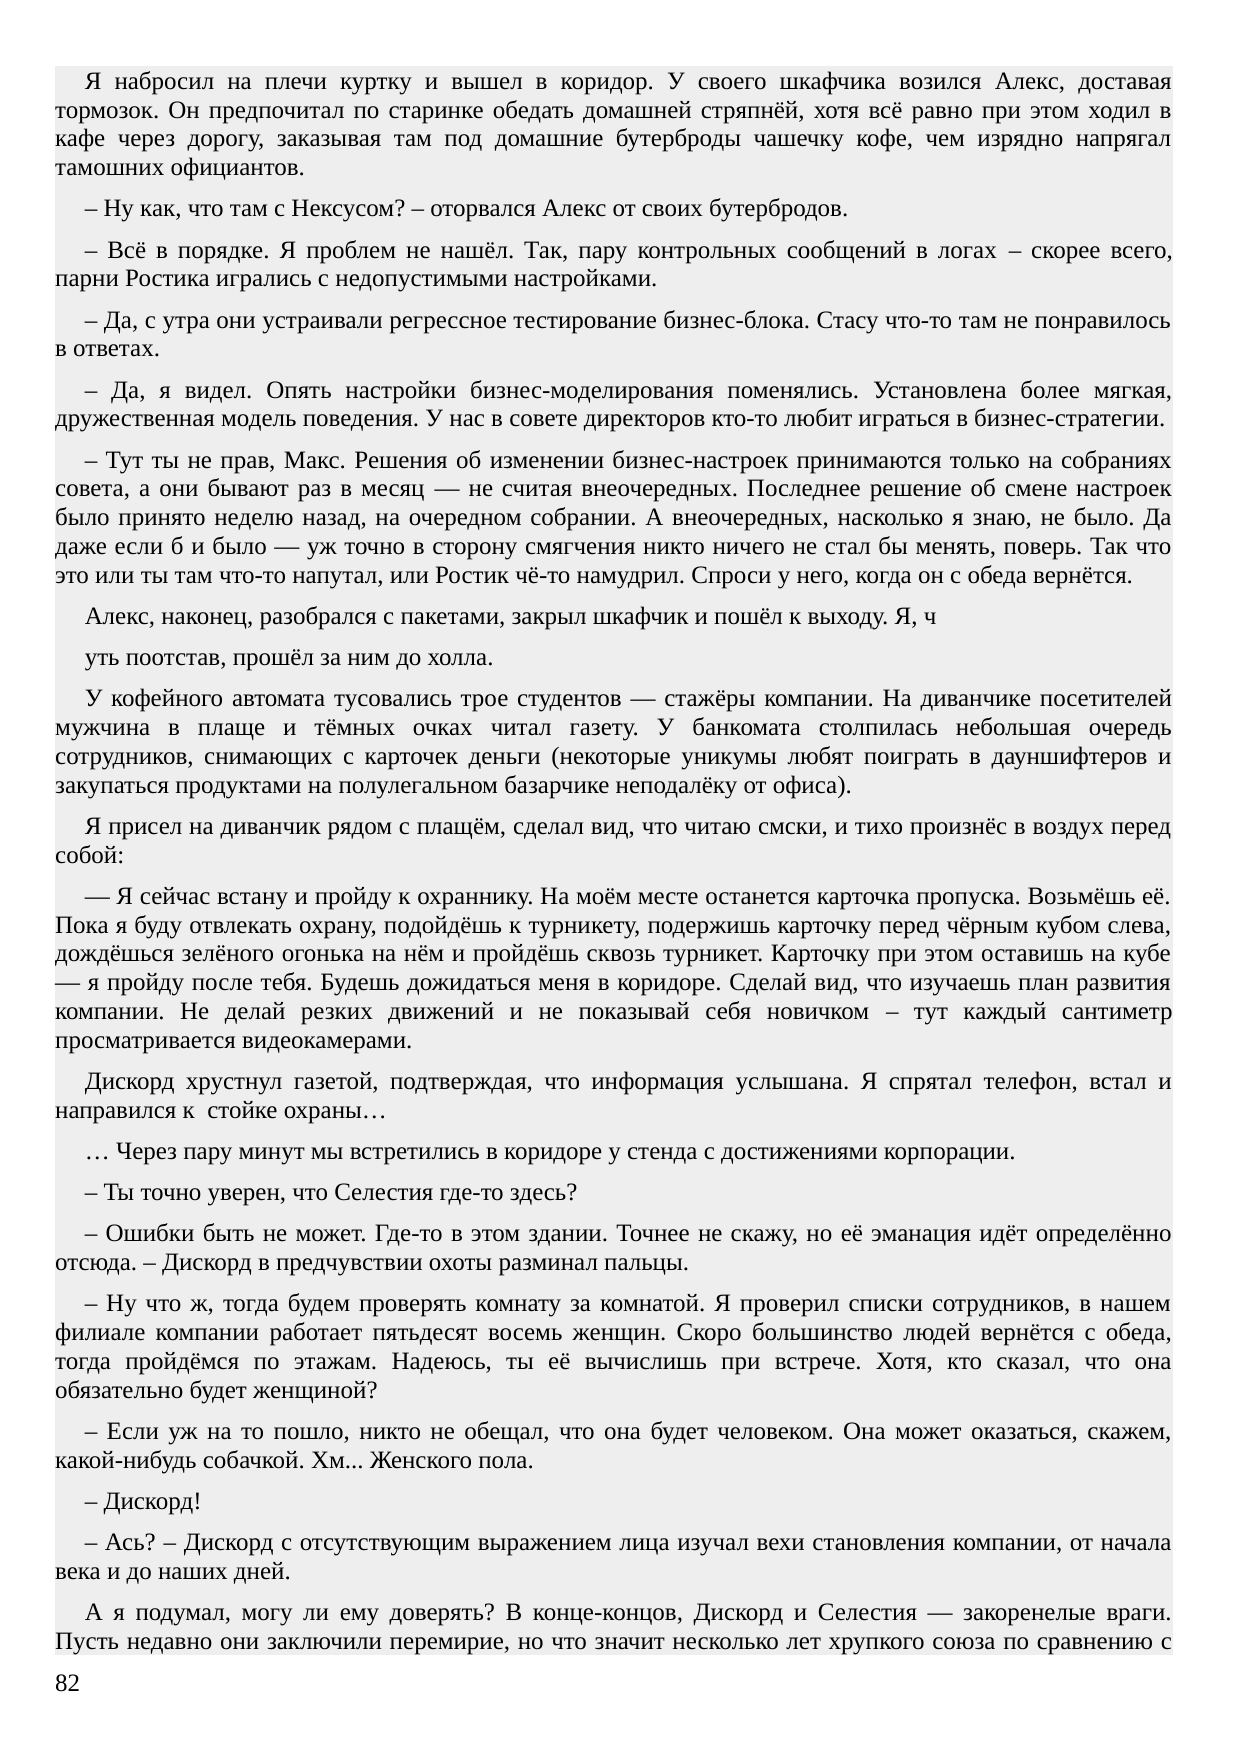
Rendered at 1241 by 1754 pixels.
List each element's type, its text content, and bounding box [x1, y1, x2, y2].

text – Да, я видел. Опять настройки бизнес-моделирования поменялись. Установлена более мягкая, дружественная модель поведения. У нас в совете директоров кто-то любит играться в бизнес-стратегии. [55, 375, 1173, 432]
text Я присел на диванчик рядом с плащём, сделал вид, что читаю смски, и тихо произнёс в воздух перед собой: [55, 811, 1173, 868]
text – Всё в порядке. Я проблем не нашёл. Так, пару контрольных сообщений в логах – скорее всего, парни Ростика игрались с недопустимыми настройками. [55, 235, 1173, 292]
text Дискорд хрустнул газетой, подтверждая, что информация услышана. Я спрятал телефон, встал и направился к стойке охраны… [55, 1066, 1173, 1123]
text … Через пару минут мы встретились в коридоре у стенда с достижениями корпорации. [55, 1136, 1173, 1165]
text — Я сейчас встану и пройду к охраннику. На моём месте останется карточка пропуска. Возьмёшь её. Пока я буду отвлекать охрану, подойдёшь к турникету, подержишь карточку перед чёрным кубом слева, дождёшься зелёного огонька на нём и пройдёшь сквозь турникет. Карточку при этом оставишь на кубе — я пройду после тебя. Будешь дожидаться меня в коридоре. Сделай вид, что изучаешь план развития компании. Не делай резких движений и не показывай себя новичком – тут каждый сантиметр просматривается видеокамерами. [55, 881, 1173, 1053]
text У кофейного автомата тусовались трое студентов — стажёры компании. На диванчике посетителей мужчина в плаще и тёмных очках читал газету. У банкомата столпилась небольшая очередь сотрудников, снимающих с карточек деньги (некоторые уникумы любят поиграть в дауншифтеров и закупаться продуктами на полулегальном базарчике неподалёку от офиса). [55, 683, 1173, 798]
text – Если уж на то пошло, никто не обещал, что она будет человеком. Она может оказаться, скажем, какой-нибудь собачкой. Хм... Женского пола. [55, 1416, 1173, 1473]
text – Ты точно уверен, что Селестия где-то здесь? [55, 1177, 1173, 1206]
text А я подумал, могу ли ему доверять? В конце-концов, Дискорд и Селестия — закоренелые враги. Пусть недавно они заключили перемирие, но что значит несколько лет хрупкого союза по сравнению с [55, 1597, 1173, 1655]
text – Тут ты не прав, Макс. Решения об изменении бизнес-настроек принимаются только на собраниях совета, а они бывают раз в месяц — не считая внеочередных. Последнее решение об смене настроек было принято неделю назад, на очередном собрании. А внеочередных, насколько я знаю, не было. Да даже если б и было — уж точно в сторону смягчения никто ничего не стал бы менять, поверь. Так что это или ты там что-то напутал, или Ростик чё-то намудрил. Спроси у него, когда он с обеда вернётся. [55, 445, 1173, 588]
text Алекс, наконец, разобрался с пакетами, закрыл шкафчик и пошёл к выходу. Я, ч [55, 601, 1173, 630]
text – Ась? – Дискорд с отсутствующим выражением лица изучал вехи становления компании, от начала века и до наших дней. [55, 1527, 1173, 1585]
text – Да, с утра они устраивали регрессное тестирование бизнес-блока. Стасу что-то там не понравилось в ответах. [55, 305, 1173, 362]
text Я набросил на плечи куртку и вышел в коридор. У своего шкафчика возился Алекс, доставая тормозок. Он предпочитал по старинке обедать домашней стряпнёй, хотя всё равно при этом ходил в кафе через дорогу, заказывая там под домашние бутерброды чашечку кофе, чем изрядно напрягал тамошних официантов. [55, 66, 1173, 181]
text – Ну как, что там с Нексусом? – оторвался Алекс от своих бутербродов. [55, 193, 1173, 222]
text уть поотстав, прошёл за ним до холла. [55, 642, 1173, 671]
text – Ну что ж, тогда будем проверять комнату за комнатой. Я проверил списки сотрудников, в нашем филиале компании работает пятьдесят восемь женщин. Скоро большинство людей вернётся с обеда, тогда пройдёмся по этажам. Надеюсь, ты её вычислишь при встрече. Хотя, кто сказал, что она обязательно будет женщиной? [55, 1288, 1173, 1403]
text – Дискорд! [55, 1486, 1173, 1515]
text – Ошибки быть не может. Где-то в этом здании. Точнее не скажу, но её эманация идёт определённо отсюда. – Дискорд в предчувствии охоты разминал пальцы. [55, 1218, 1173, 1276]
